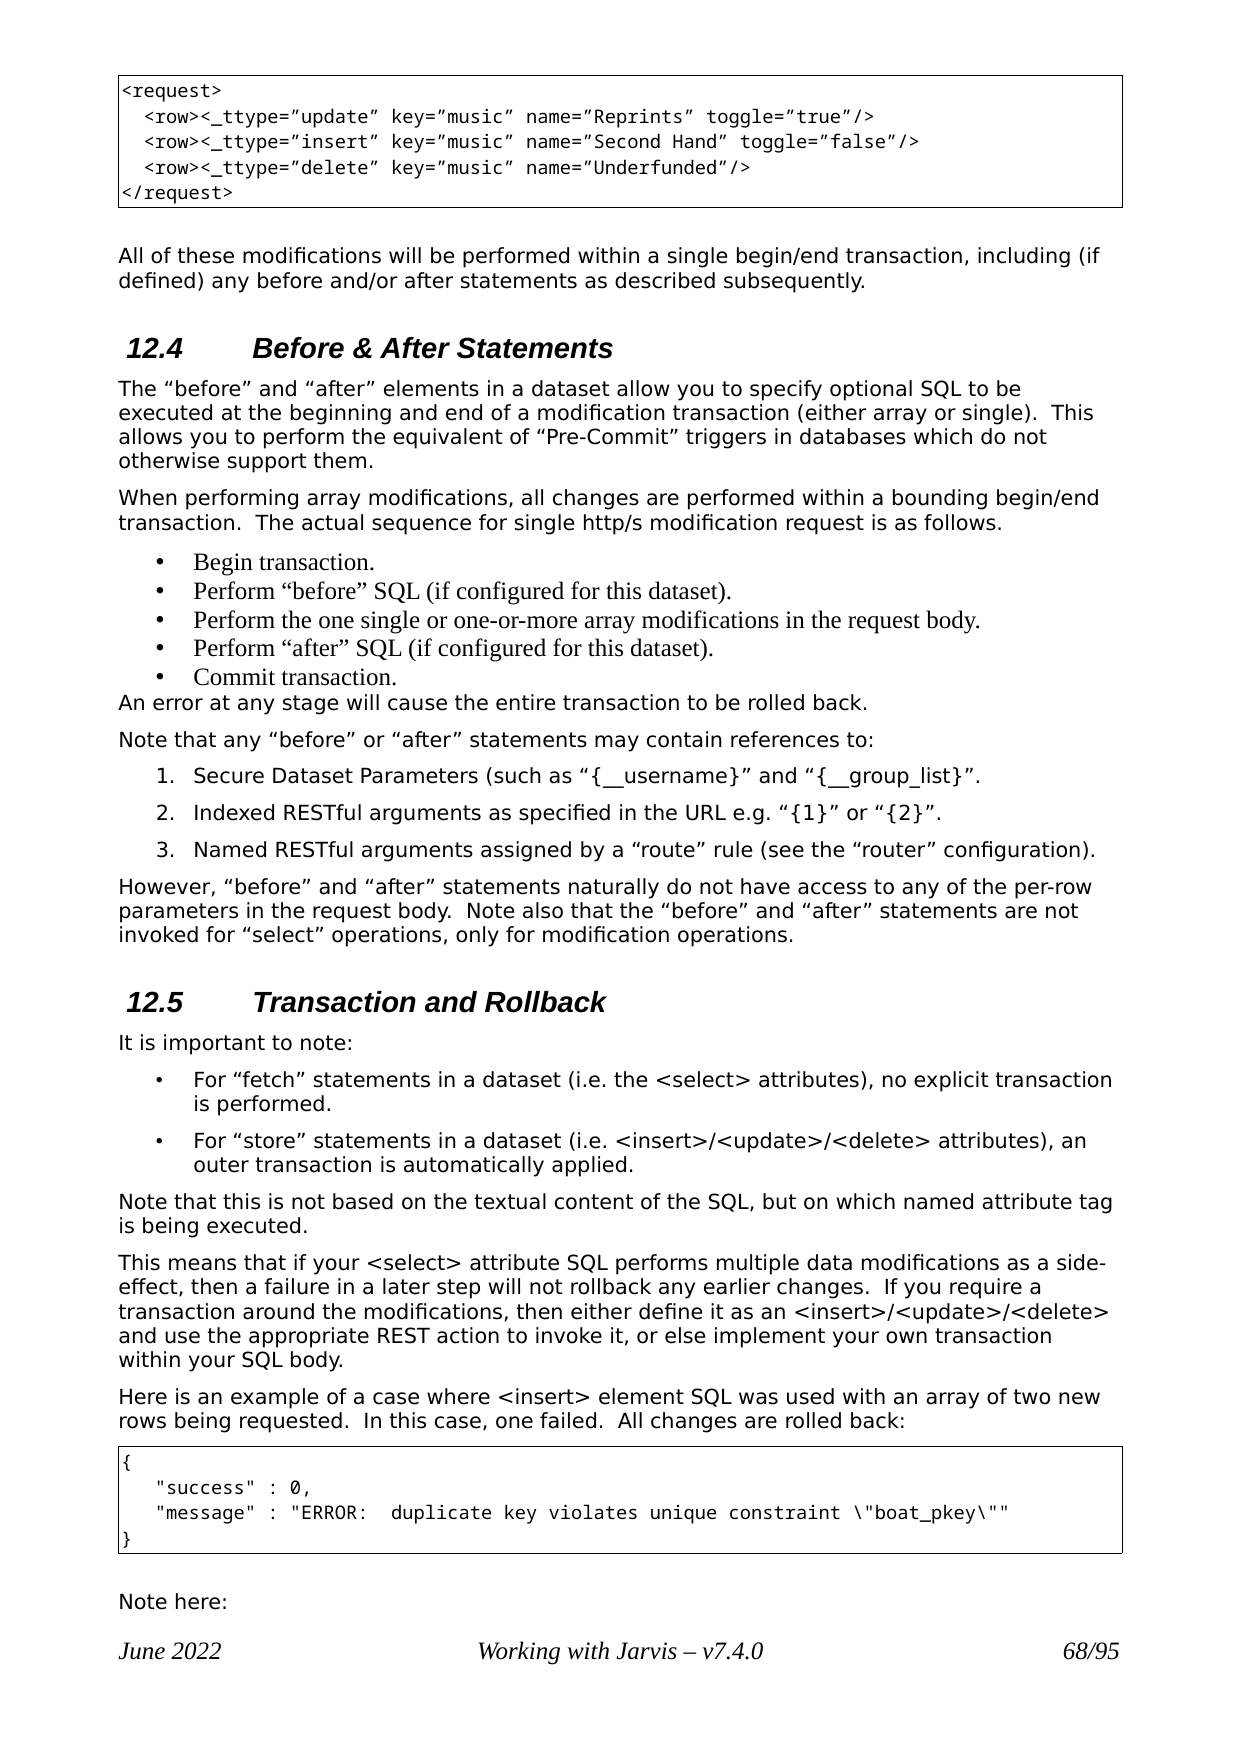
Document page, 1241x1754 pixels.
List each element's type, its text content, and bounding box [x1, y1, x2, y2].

text <request> [119, 76, 1122, 101]
text <row><_ttype=”insert” key=”music” name=”Second Hand” toggle=”false”/> [119, 126, 1122, 152]
list Perform the one single or one-or-more array modifications in the request body. [156, 605, 1122, 633]
text The “before” and “after” elements in a dataset allow you to specify optional SQL to be executed at the beginning and end of a modification transaction (either array or single). This allows you to perform the equivalent of “Pre-Commit” triggers in databases which do not otherwise support them. [118, 377, 1122, 474]
text It is important to note: [118, 1031, 1122, 1056]
text All of these modifications will be performed within a single begin/end transaction, including (if defined) any before and/or after statements as described subsequently. [118, 244, 1122, 293]
text This means that if your <select> attribute SQL performs multiple data modifications as a side-effect, then a failure in a later step will not rollback any earlier changes. If you require a transaction around the modifications, then either define it as an <insert>/<update>/<delete> and use the appropriate REST action to invoke it, or else implement your own transaction within your SQL body. [118, 1251, 1122, 1372]
text However, “before” and “after” statements naturally do not have access to any of the per-row parameters in the request body. Note also that the “before” and “after” statements are not invoked for “select” operations, only for modification operations. [118, 875, 1122, 948]
text Here is an example of a case where <insert> element SQL was used with an array of two new rows being requested. In this case, one failed. All changes are rolled back: [118, 1385, 1122, 1433]
subtitle Transaction and Rollback [118, 985, 1122, 1019]
text <row><_ttype=”delete” key=”music” name=”Underfunded”/> [119, 152, 1122, 177]
text } [119, 1523, 1122, 1553]
subtitle Before & After Statements [118, 331, 1122, 364]
list Secure Dataset Parameters (such as “{__username}” and “{__group_list}”. [156, 764, 1122, 789]
text "message" : "ERROR: duplicate key violates unique constraint \"boat_pkey\"" [119, 1497, 1122, 1523]
text "success" : 0, [119, 1472, 1122, 1497]
list Named RESTful arguments assigned by a “route” rule (see the “router” configuration). [156, 838, 1122, 862]
text An error at any stage will cause the entire transaction to be rolled back. [118, 691, 1122, 715]
list Perform “before” SQL (if configured for this dataset). [156, 576, 1122, 605]
text Note that this is not based on the textual content of the SQL, but on which named attribute tag is being executed. [118, 1190, 1122, 1239]
text Note here: [118, 1590, 1122, 1614]
text Note that any “before” or “after” statements may contain references to: [118, 728, 1122, 752]
text When performing array modifications, all changes are performed within a bounding begin/end transaction. The actual sequence for single http/s modification request is as follows. [118, 486, 1122, 535]
text <row><_ttype=”update” key=”music” name=”Reprints” toggle=”true”/> [119, 101, 1122, 126]
list Perform “after” SQL (if configured for this dataset). [156, 633, 1122, 662]
list Indexed RESTful arguments as specified in the URL e.g. “{1}” or “{2}”. [156, 801, 1122, 826]
list For “store” statements in a dataset (i.e. <insert>/<update>/<delete> attributes), an outer transaction is automatically applied. [156, 1129, 1122, 1178]
list Begin transaction. [156, 547, 1122, 576]
list For “fetch” statements in a dataset (i.e. the <select> attributes), no explicit transaction is performed. [156, 1068, 1122, 1117]
text { [119, 1447, 1122, 1472]
text </request> [119, 177, 1122, 207]
list Commit transaction. [156, 662, 1122, 691]
